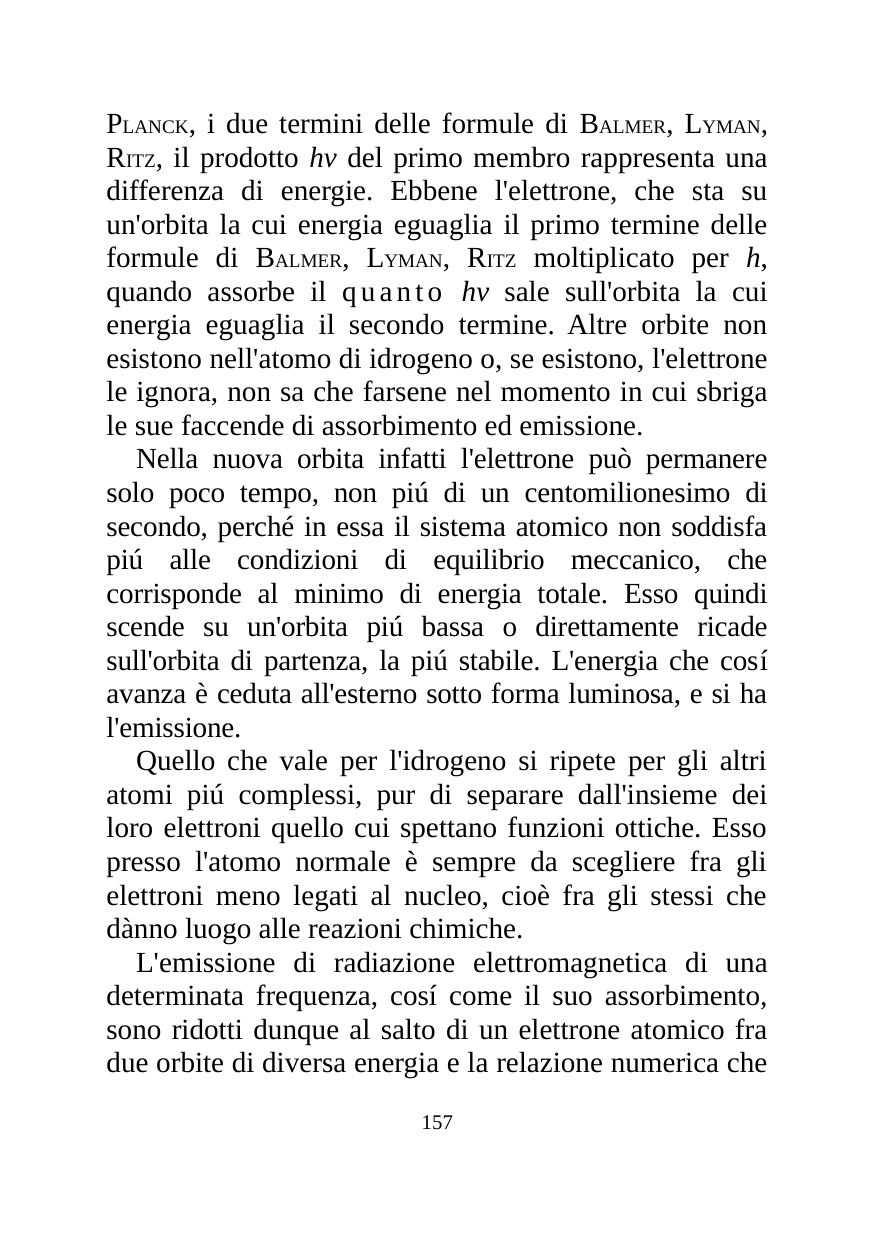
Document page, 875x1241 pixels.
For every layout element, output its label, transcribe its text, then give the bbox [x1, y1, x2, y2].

text Planck, i due termini delle formule di Balmer, Lyman, Ritz, il prodotto hν del primo membro rappresenta una differenza di energie. Ebbene l'elettrone, che sta su un'orbita la cui energia eguaglia il primo termine delle formule di Balmer, Lyman, Ritz moltiplicato per h, quando assorbe il quanto hν sale sull'orbita la cui energia eguaglia il secondo termine. Altre orbite non esistono nell'atomo di idrogeno o, se esistono, l'elettrone le ignora, non sa che farsene nel momento in cui sbriga le sue faccende di assorbimento ed emissione. [106, 106, 768, 442]
text Nella nuova orbita infatti l'elettrone può permanere solo poco tempo, non piú di un centomilionesimo di secondo, perché in essa il sistema atomico non soddisfa piú alle condizioni di equilibrio meccanico, che corrisponde al minimo di energia totale. Esso quindi scende su un'orbita piú bassa o direttamente ricade sull'orbita di partenza, la piú stabile. L'energia che cosí avanza è ceduta all'esterno sotto forma luminosa, e si ha l'emissione. [106, 442, 768, 743]
text Quello che vale per l'idrogeno si ripete per gli altri atomi piú complessi, pur di separare dall'insieme dei loro elettroni quello cui spettano funzioni ottiche. Esso presso l'atomo normale è sempre da scegliere fra gli elettroni meno legati al nucleo, cioè fra gli stessi che dànno luogo alle reazioni chimiche. [106, 743, 768, 945]
text L'emissione di radiazione elettromagnetica di una determinata frequenza, cosí come il suo assorbimento, sono ridotti dunque al salto di un elettrone atomico fra due orbite di diversa energia e la relazione numerica che [106, 945, 768, 1079]
